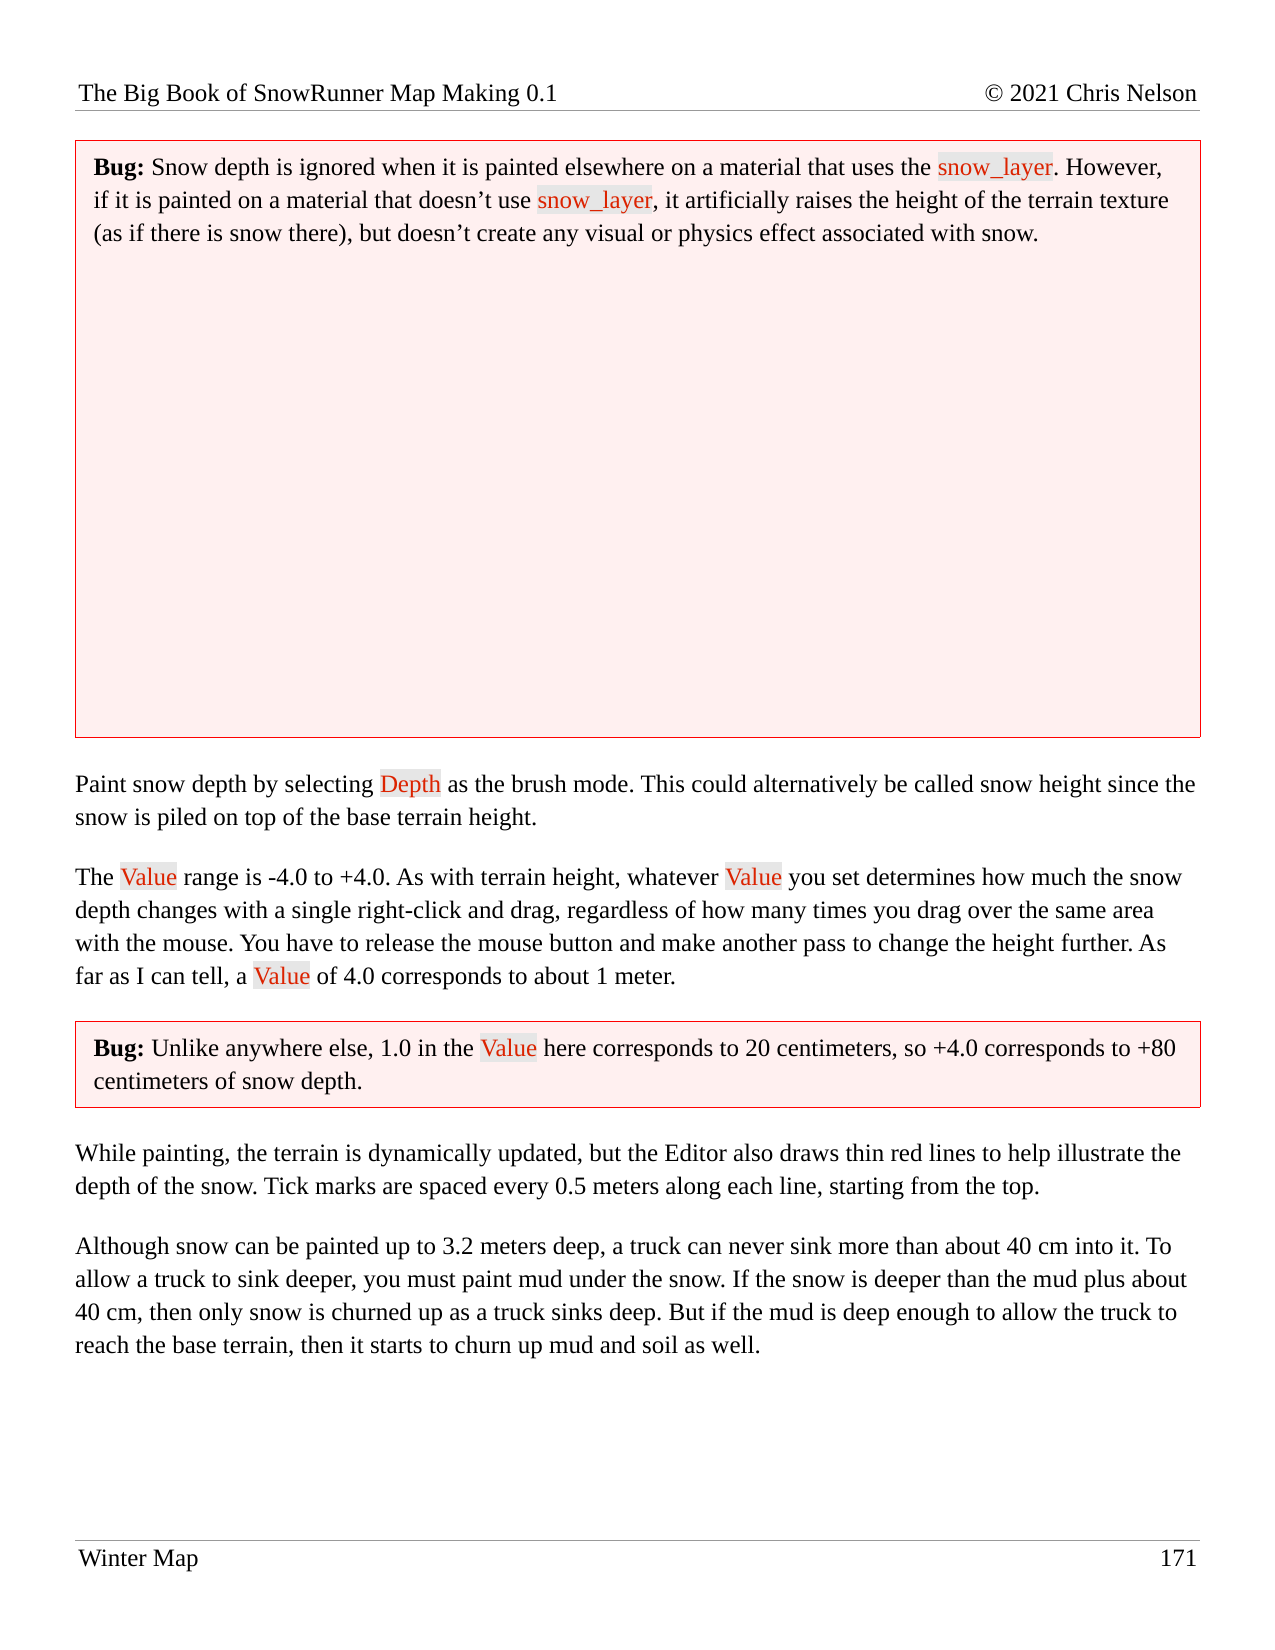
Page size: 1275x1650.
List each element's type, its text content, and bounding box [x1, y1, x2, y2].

list Snow depth is ignored when it is painted elsewhere on a material that uses the snow_layer. However, if it is painted on a material that doesn’t use snow_layer, it artificially raises the height of the terrain texture (as if there is snow there), but doesn’t create any visual or physics effect associated with snow. [76, 141, 1200, 247]
text While painting, the terrain is dynamically updated, but the Editor also draws thin red lines to help illustrate the depth of the snow. Tick marks are spaced every 0.5 meters along each line, starting from the top. [75, 1138, 1200, 1200]
text The Value range is -4.0 to +4.0. As with terrain height, whatever Value you set determines how much the snow depth changes with a single right-click and drag, regardless of how many times you drag over the same area with the mouse. You have to release the mouse button and make another pass to change the height further. As far as I can tell, a Value of 4.0 corresponds to about 1 meter. [75, 862, 1200, 989]
text Although snow can be painted up to 3.2 meters deep, a truck can never sink more than about 40 cm into it. To allow a truck to sink deeper, you must paint mud under the snow. If the snow is deeper than the mud plus about 40 cm, then only snow is churned up as a truck sinks deep. But if the mud is deep enough to allow the truck to reach the base terrain, then it starts to churn up mud and soil as well. [75, 1231, 1200, 1359]
text Paint snow depth by selecting Depth as the brush mode. This could alternatively be called snow height since the snow is piled on top of the base terrain height. [75, 769, 1200, 830]
list Unlike anywhere else, 1.0 in the Value here corresponds to 20 centimeters, so +4.0 corresponds to +80 centimeters of snow depth. [76, 1022, 1200, 1107]
